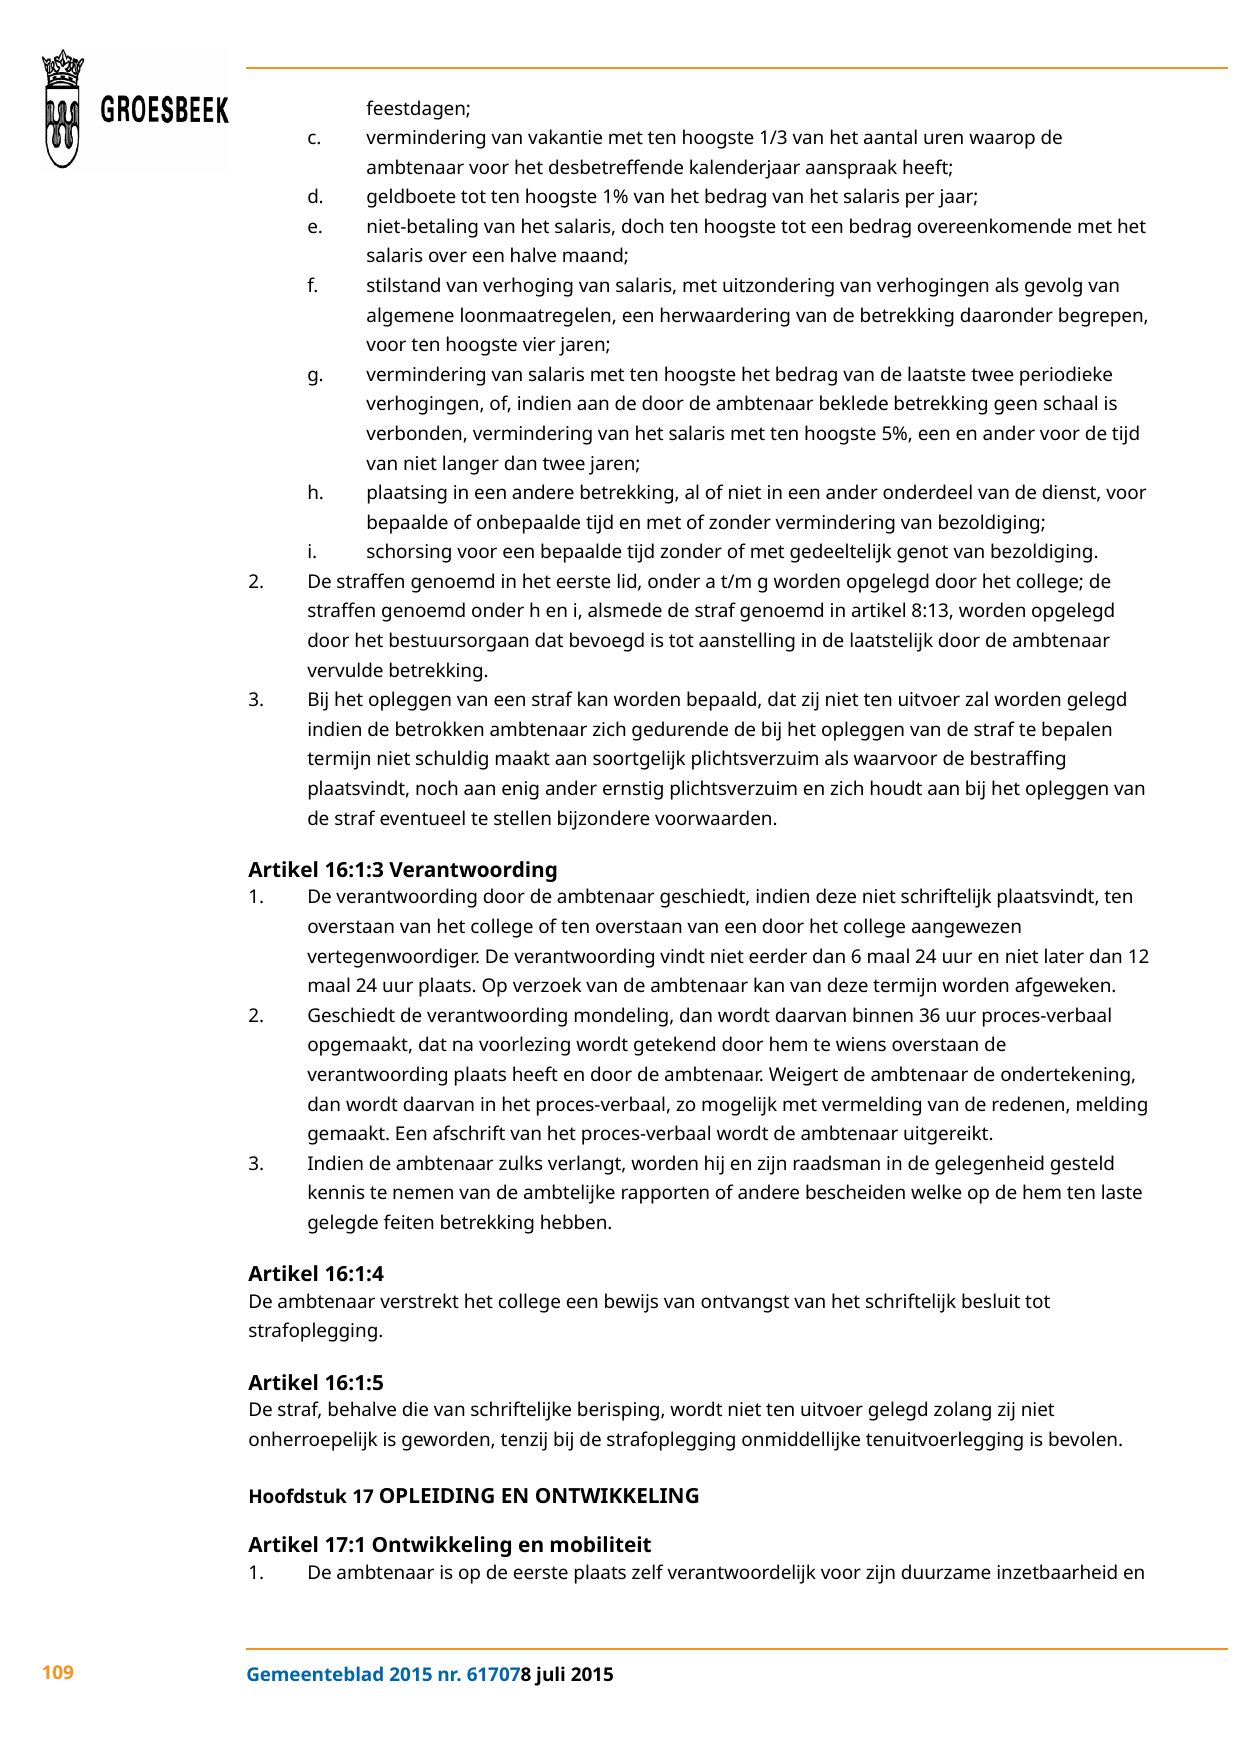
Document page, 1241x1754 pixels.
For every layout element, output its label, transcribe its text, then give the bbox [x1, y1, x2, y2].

list vermindering van salaris met ten hoogste het bedrag van de laatste twee periodieke verhogingen, of, indien aan de door de ambtenaar beklede betrekking geen schaal is verbonden, vermindering van het salaris met ten hoogste 5%, een en ander voor de tijd van niet langer dan twee jaren; [307, 361, 1152, 476]
text De ambtenaar verstrekt het college een bewijs van ontvangst van het schriftelijk besluit tot strafoplegging. [248, 1288, 1152, 1343]
text Artikel 16:1:4 [248, 1259, 1152, 1288]
list De verantwoording door de ambtenaar geschiedt, indien deze niet schriftelijk plaatsvindt, ten overstaan van het college of ten overstaan van een door het college aangewezen vertegenwoordiger. De verantwoording vindt niet eerder dan 6 maal 24 uur en niet later dan 12 maal 24 uur plaats. Op verzoek van de ambtenaar kan van deze termijn worden afgeweken. [248, 884, 1152, 998]
text De straf, behalve die van schriftelijke berisping, wordt niet ten uitvoer gelegd zolang zij niet onherroepelijk is geworden, tenzij bij de strafoplegging onmiddellijke tenuitvoerlegging is bevolen. [248, 1396, 1152, 1452]
list Geschiedt de verantwoording mondeling, dan wordt daarvan binnen 36 uur proces-verbaal opgemaakt, dat na voorlezing wordt getekend door hem te wiens overstaan de verantwoording plaats heeft en door de ambtenaar. Weigert de ambtenaar de ondertekening, dan wordt daarvan in het proces-verbaal, zo mogelijk met vermelding van de redenen, melding gemaakt. Een afschrift van het proces-verbaal wordt de ambtenaar uitgereikt. [248, 1002, 1152, 1146]
list schorsing voor een bepaalde tijd zonder of met gedeeltelijk genot van bezoldiging. [307, 538, 1152, 564]
list stilstand van verhoging van salaris, met uitzondering van verhogingen als gevolg van algemene loonmaatregelen, een herwaardering van de betrekking daaronder begrepen, voor ten hoogste vier jaren; [307, 272, 1152, 357]
picture [41, 47, 231, 172]
list De ambtenaar is op de eerste plaats zelf verantwoordelijk voor zijn duurzame inzetbaarheid en [248, 1559, 1152, 1585]
list feestdagen; [307, 95, 1152, 121]
list vermindering van vakantie met ten hoogste 1/3 van het aantal uren waarop de ambtenaar voor het desbetreffende kalenderjaar aanspraak heeft; [307, 124, 1152, 180]
text Artikel 17:1 Ontwikkeling en mobiliteit [248, 1531, 1152, 1559]
list Bij het opleggen van een straf kan worden bepaald, dat zij niet ten uitvoer zal worden gelegd indien de betrokken ambtenaar zich gedurende de bij het opleggen van de straf te bepalen termijn niet schuldig maakt aan soortgelijk plichtsverzuim als waarvoor de bestraffing plaatsvindt, noch aan enig ander ernstig plichtsverzuim en zich houdt aan bij het opleggen van de straf eventueel te stellen bijzondere voorwaarden. [248, 686, 1152, 831]
text Artikel 16:1:5 [248, 1368, 1152, 1396]
list niet-betaling van het salaris, doch ten hoogste tot een bedrag overeenkomende met het salaris over een halve maand; [307, 213, 1152, 268]
list Indien de ambtenaar zulks verlangt, worden hij en zijn raadsman in de gelegenheid gesteld kennis te nemen van de ambtelijke rapporten of andere bescheiden welke op de hem ten laste gelegde feiten betrekking hebben. [248, 1150, 1152, 1235]
list De straffen genoemd in het eerste lid, onder a t/m g worden opgelegd door het college; de straffen genoemd onder h en i, alsmede de straf genoemd in artikel 8:13, worden opgelegd door het bestuursorgaan dat bevoegd is tot aanstelling in de laatstelijk door de ambtenaar vervulde betrekking. [248, 568, 1152, 683]
list plaatsing in een andere betrekking, al of niet in een ander onderdeel van de dienst, voor bepaalde of onbepaalde tijd en met of zonder vermindering van bezoldiging; [307, 479, 1152, 535]
list geldboete tot ten hoogste 1% van het bedrag van het salaris per jaar; [307, 183, 1152, 209]
text Artikel 16:1:3 Verantwoording [248, 855, 1152, 884]
text Hoofdstuk 17 OPLEIDING EN ONTWIKKELING [248, 1481, 1152, 1510]
